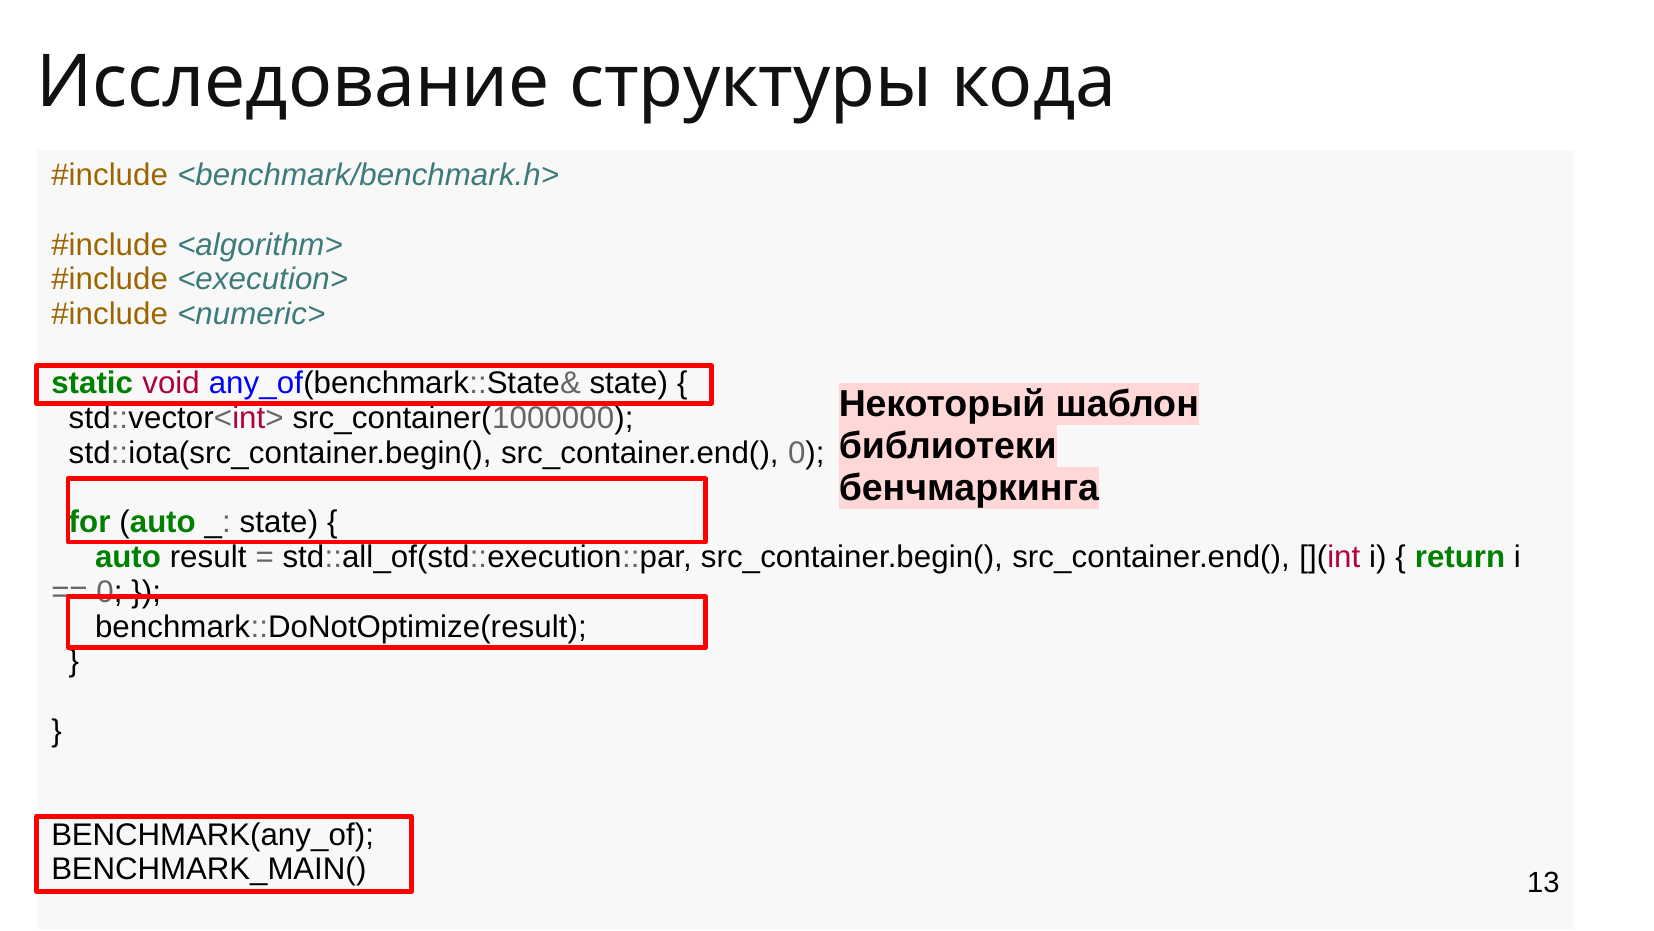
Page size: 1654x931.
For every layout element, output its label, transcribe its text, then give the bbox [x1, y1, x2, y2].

text_box [36, 816, 412, 892]
text_box [68, 596, 706, 648]
text_box #include <benchmark/benchmark.h> #include <algorithm> #include <execution> #include <numeric> static void any_of(benchmark::State& state) { std::vector<int> src_container(1000000); std::iota(src_container.begin(), src_container.end(), 0); for (auto _: state) { auto result = std::all_of(std::execution::par, src_container.begin(), src_container.end(), [](int i) { return i == 0; }); benchmark::DoNotOptimize(result); } } BENCHMARK(any_of); BENCHMARK_MAIN() [36, 151, 1575, 929]
text_box [36, 365, 712, 404]
text_box Некоторый шаблон библиотеки бенчмаркинга [824, 375, 1312, 517]
text_box [1512, 858, 1654, 929]
text_box [68, 478, 706, 542]
title Исследование структуры кода [36, 5, 1654, 151]
